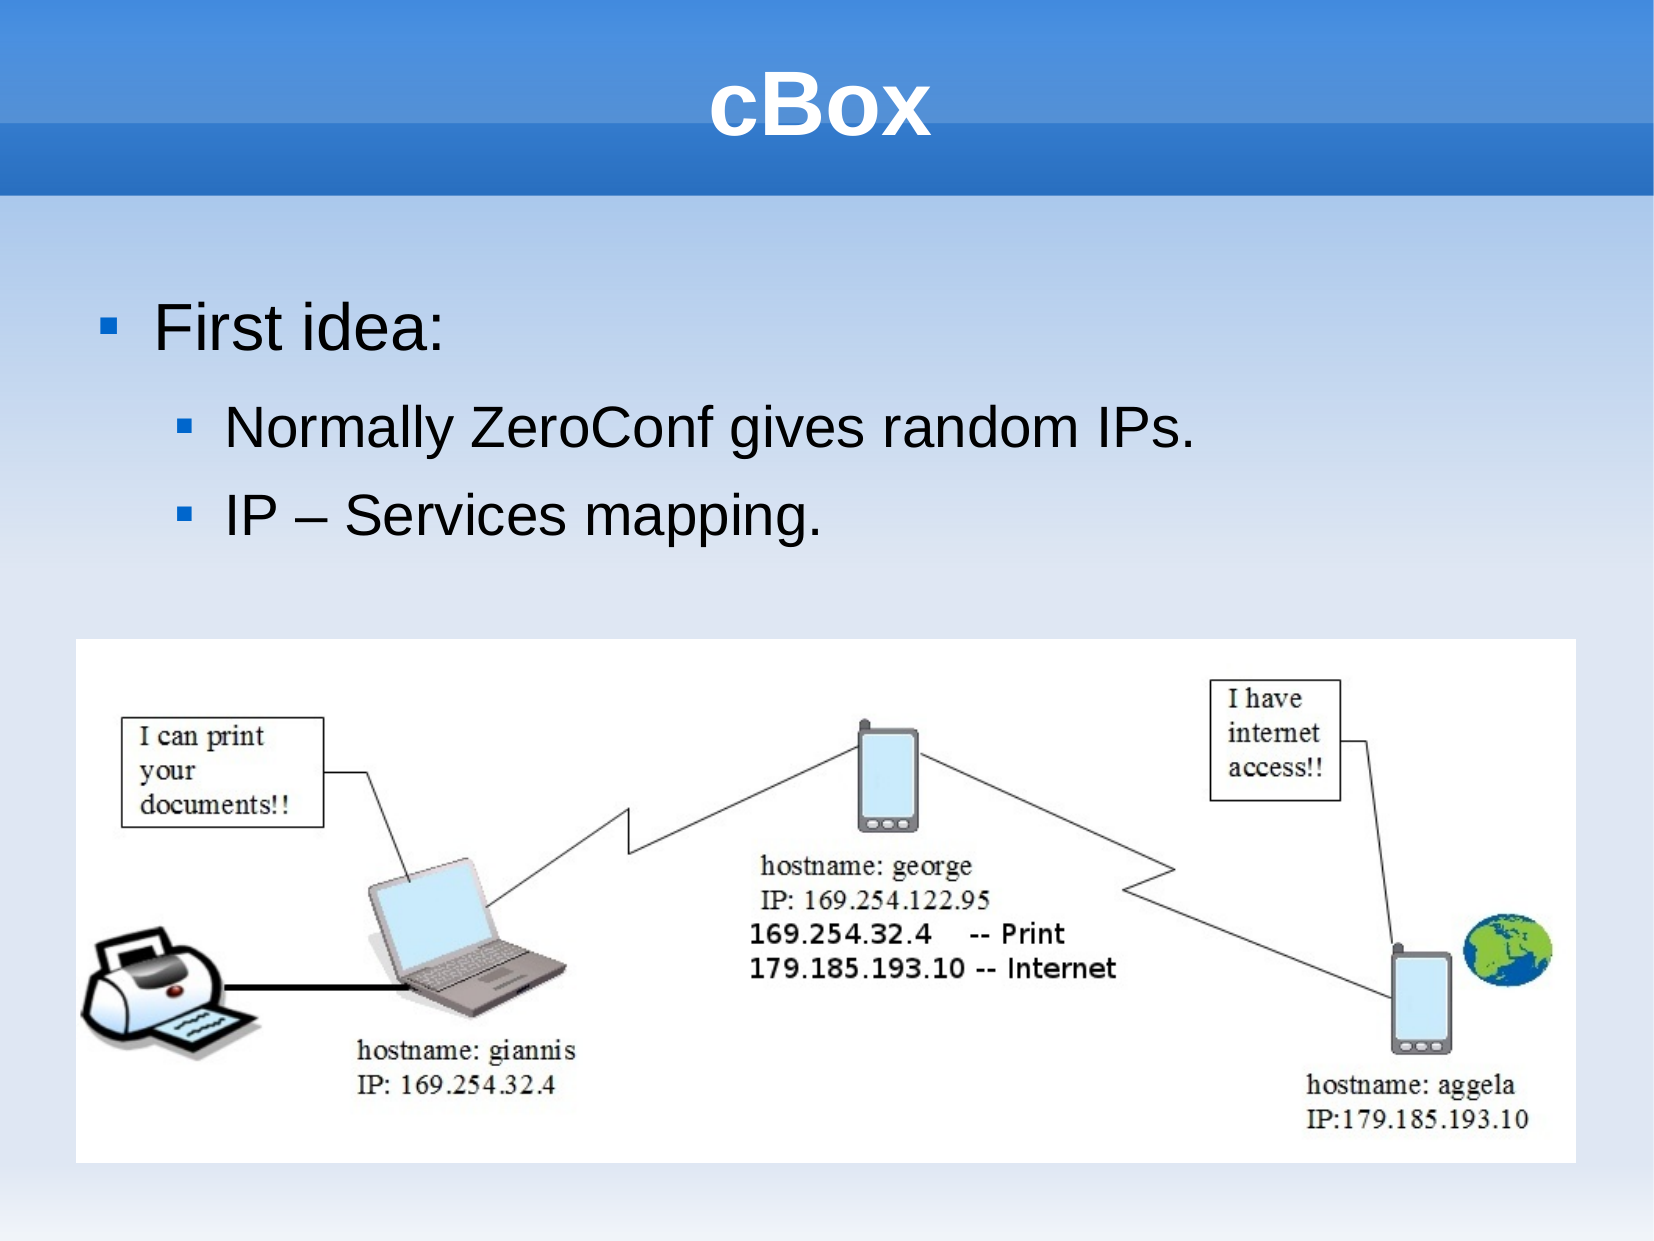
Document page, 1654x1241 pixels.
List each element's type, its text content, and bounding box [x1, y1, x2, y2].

list First idea: Normally ZeroConf gives random IPs. IP – Services mapping. [82, 290, 1571, 639]
title cBox [76, 0, 1565, 208]
picture [0, 0, 1654, 1241]
